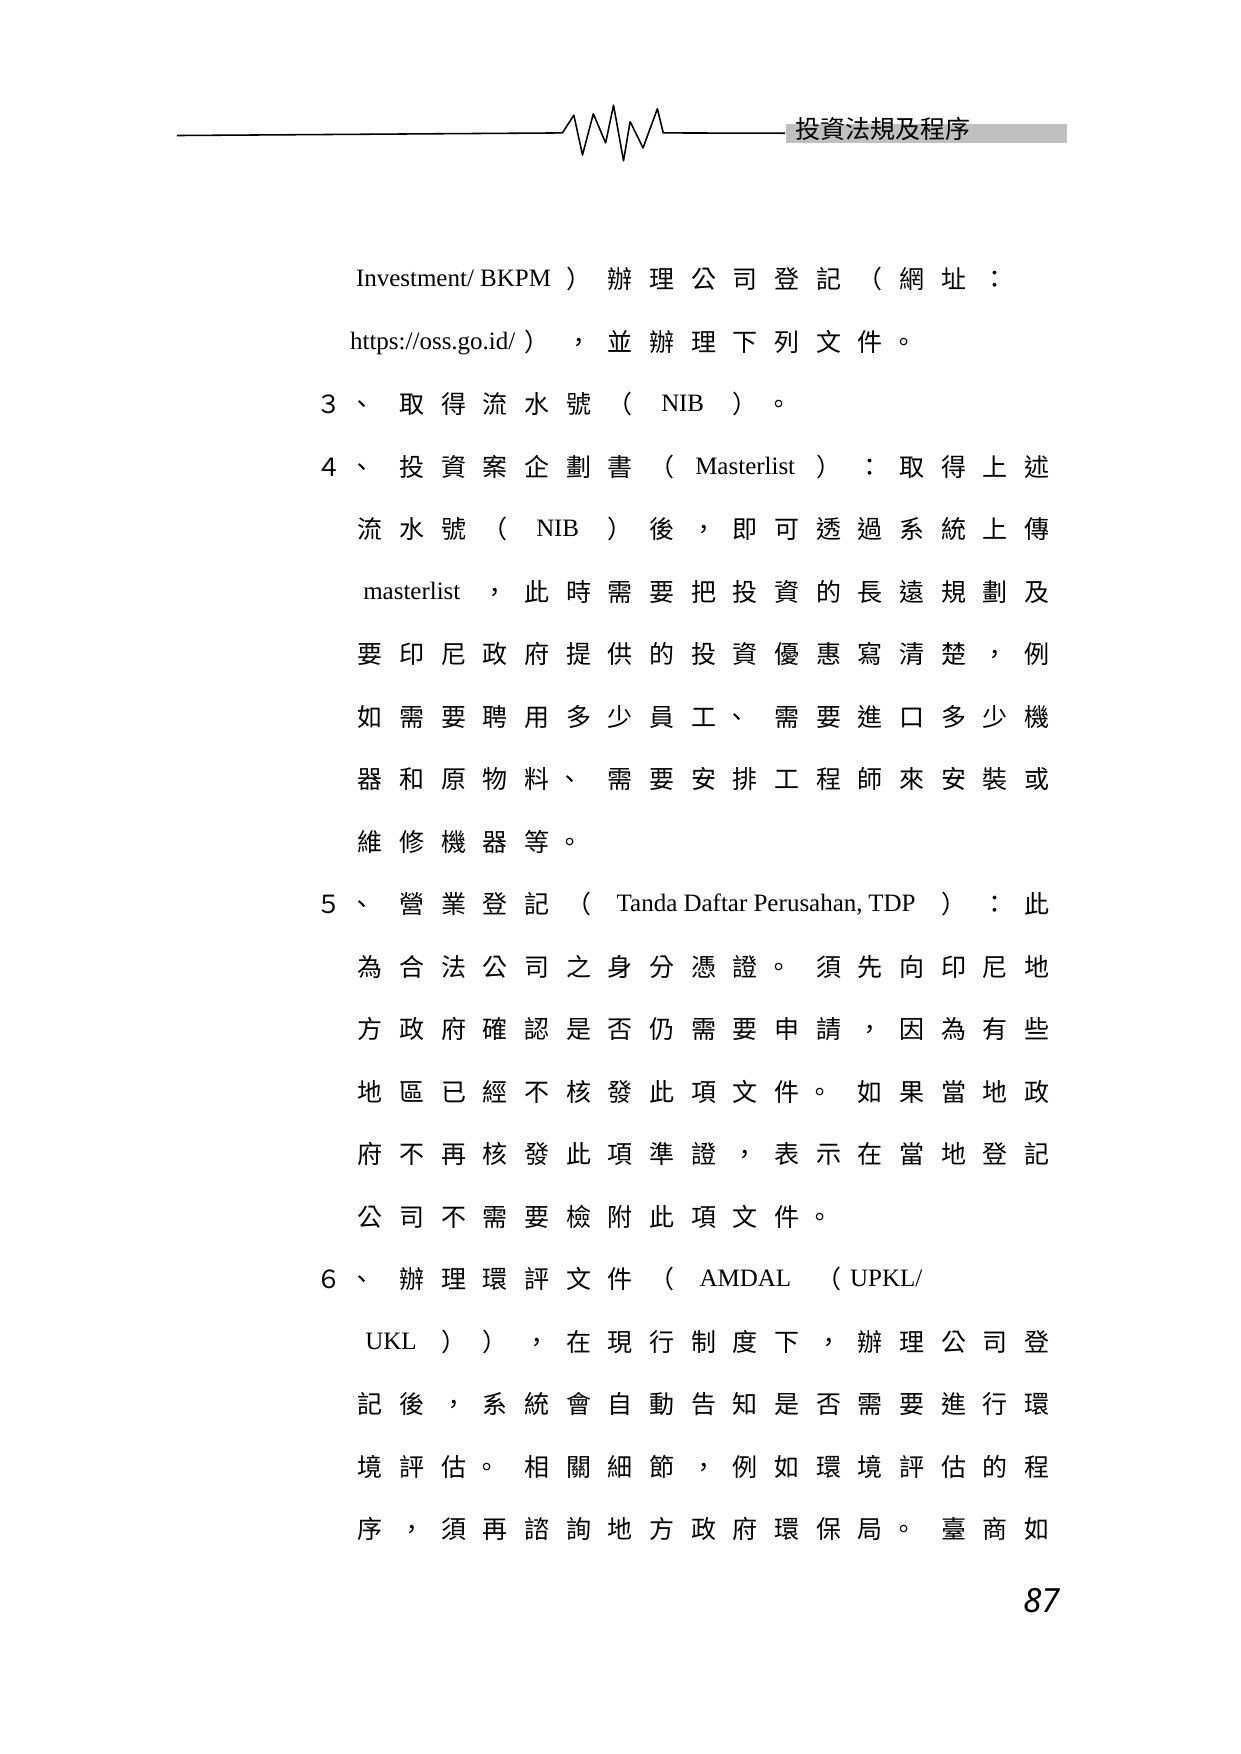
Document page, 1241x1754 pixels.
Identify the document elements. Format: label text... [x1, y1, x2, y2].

text Investment/ BKPM）辦理公司登記（網址：https://oss.go.id/），並辦理下列文件。 [281, 236, 1058, 361]
text ６、辦理環評文件（AMDAL（UPKL/UKL）），在現行制度下，辦理公司登記後，系統會自動告知是否需要進行環境評估。相關細節，例如環境評估的程序，須再諮詢地方政府環保局。臺商如 [281, 1236, 1058, 1549]
text ３、取得流水號（NIB）。 [281, 361, 1058, 424]
text ４、投資案企劃書（Masterlist）：取得上述流水號（NIB）後，即可透過系統上傳masterlist，此時需要把投資的長遠規劃及要印尼政府提供的投資優惠寫清楚，例如需要聘用多少員工、需要進口多少機器和原物料、需要安排工程師來安裝或維修機器等。 [281, 424, 1058, 861]
text ５、營業登記（Tanda Daftar Perusahan, TDP）：此為合法公司之身分憑證。須先向印尼地方政府確認是否仍需要申請，因為有些地區已經不核發此項文件。如果當地政府不再核發此項準證，表示在當地登記公司不需要檢附此項文件。 [281, 861, 1058, 1236]
